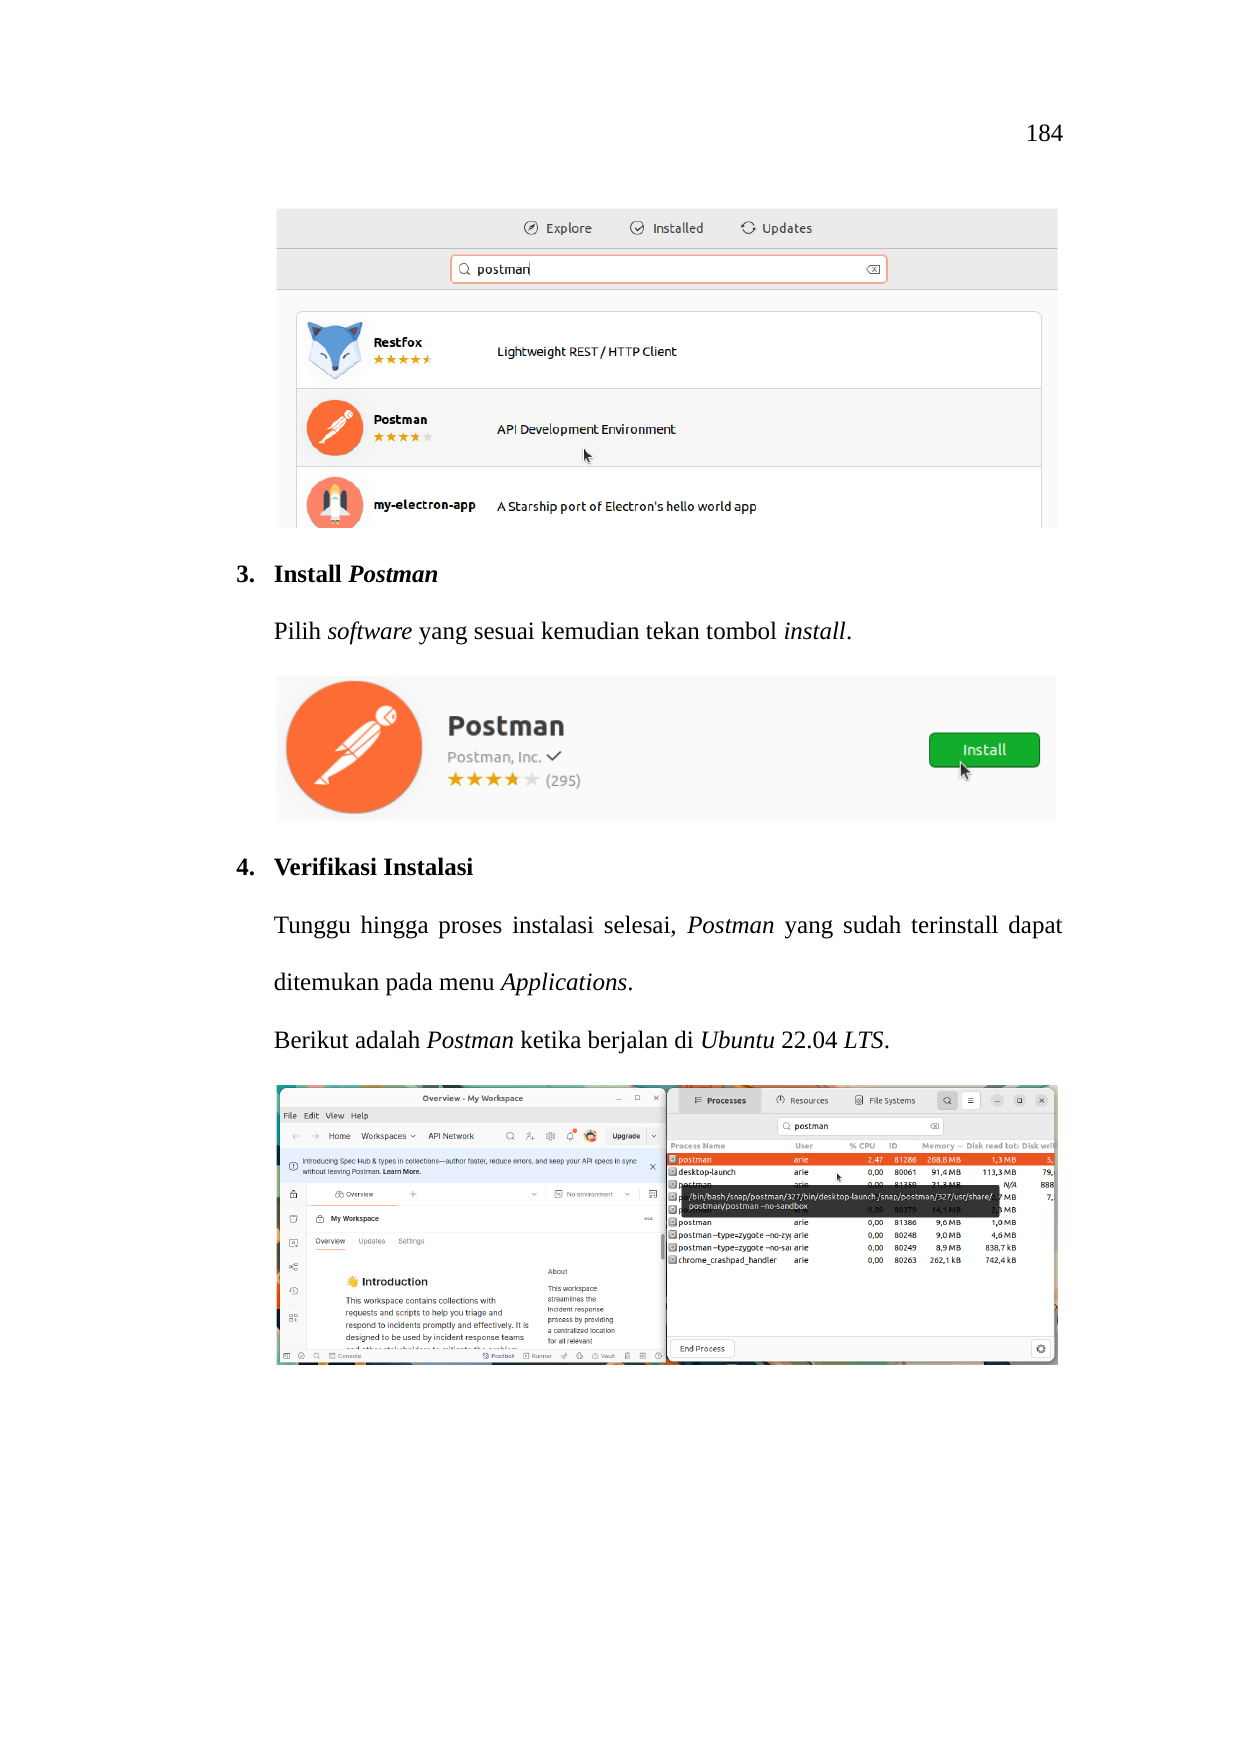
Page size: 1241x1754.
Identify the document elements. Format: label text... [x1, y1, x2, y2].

picture [276, 208, 1058, 528]
list Tunggu hingga proses instalasi selesai, Postman yang sudah terinstall dapat ditemukan pada menu Applications. [236, 910, 1063, 996]
list Verifikasi Instalasi [236, 852, 1063, 881]
picture [276, 1085, 1058, 1365]
picture [276, 676, 1057, 821]
list Install Postman [236, 559, 1063, 588]
list Berikut adalah Postman ketika berjalan di Ubuntu 22.04 LTS. [236, 1025, 1063, 1054]
list Pilih software yang sesuai kemudian tekan tombol install. [236, 616, 1063, 645]
